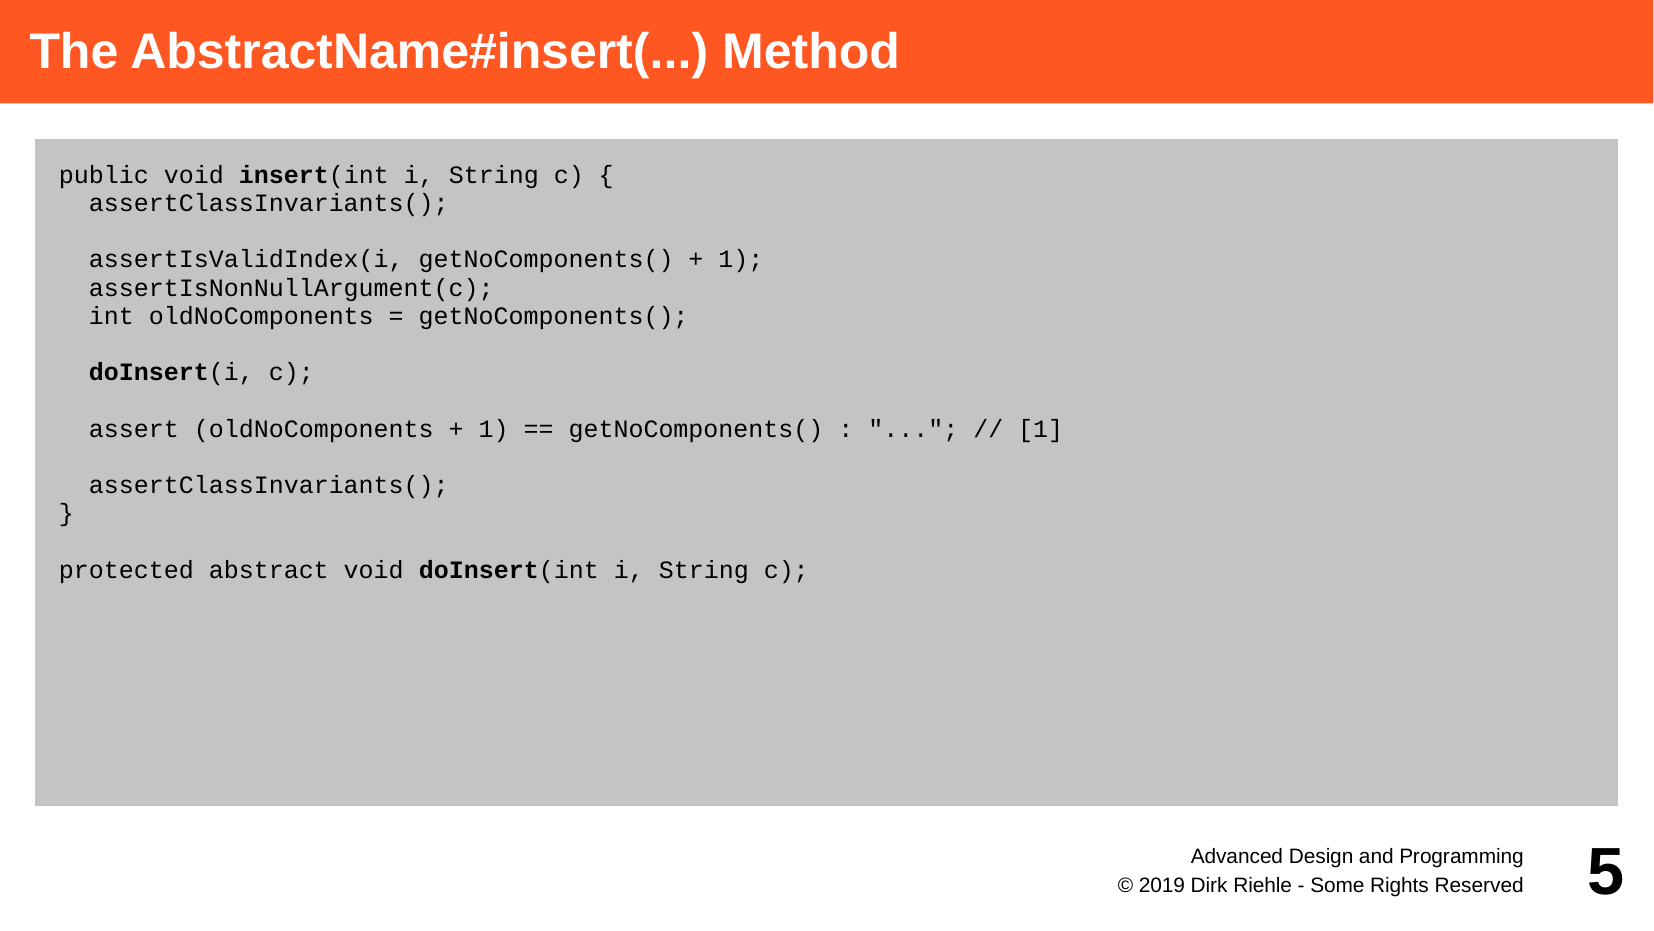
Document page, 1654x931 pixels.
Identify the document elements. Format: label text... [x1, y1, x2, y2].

title The AbstractName#insert(...) Method [0, 0, 1654, 104]
list public void insert(int i, String c) { assertClassInvariants(); assertIsValidIndex(i, getNoComponents() + 1); assertIsNonNullArgument(c); int oldNoComponents = getNoComponents(); doInsert(i, c); assert (oldNoComponents + 1) == getNoComponents() : "..."; // [1] assertClassInvariants(); } protected abstract void doInsert(int i, String c); [29, 132, 1625, 813]
